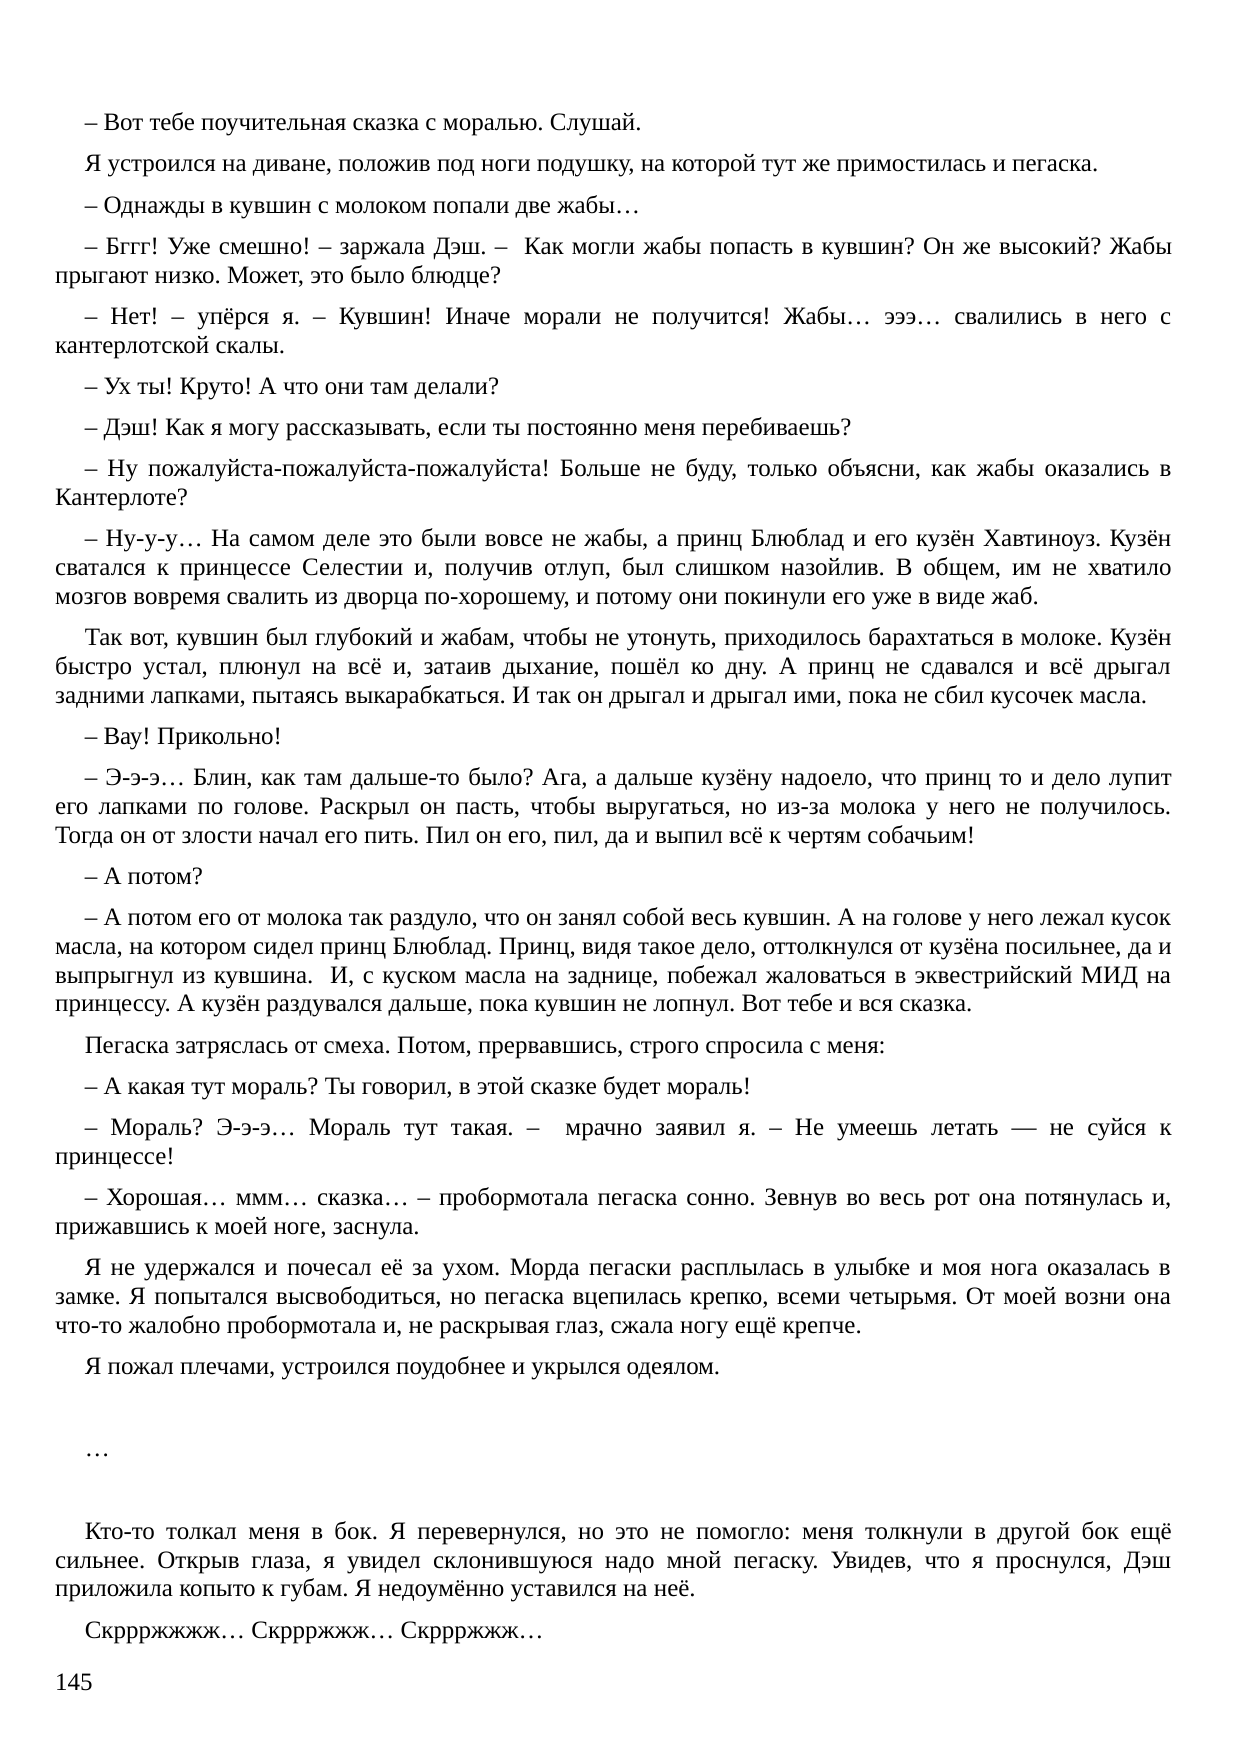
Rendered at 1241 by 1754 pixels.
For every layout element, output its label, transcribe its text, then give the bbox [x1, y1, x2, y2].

text Так вот, кувшин был глубокий и жабам, чтобы не утонуть, приходилось барахтаться в молоке. Кузён быстро устал, плюнул на всё и, затаив дыхание, пошёл ко дну. А принц не сдавался и всё дрыгал задними лапками, пытаясь выкарабкаться. И так он дрыгал и дрыгал ими, пока не сбил кусочек масла. [55, 622, 1173, 708]
text … [55, 1433, 1173, 1462]
text – Дэш! Как я могу рассказывать, если ты постоянно меня перебиваешь? [55, 412, 1173, 441]
text – Ну-у-у… На самом деле это были вовсе не жабы, а принц Блюблад и его кузён Хавтиноуз. Кузён сватался к принцессе Селестии и, получив отлуп, был слишком назойлив. В общем, им не хватило мозгов вовремя свалить из дворца по-хорошему, и потому они покинули его уже в виде жаб. [55, 523, 1173, 610]
text – Ух ты! Круто! А что они там делали? [55, 371, 1173, 400]
text – Ну пожалуйста-пожалуйста-пожалуйста! Больше не буду, только объясни, как жабы оказались в Кантерлоте? [55, 453, 1173, 511]
text Пегаска затряслась от смеха. Потом, прервавшись, строго спросила с меня: [55, 1030, 1173, 1058]
text – А какая тут мораль? Ты говорил, в этой сказке будет мораль! [55, 1071, 1173, 1100]
text – Вот тебе поучительная сказка с моралью. Слушай. [55, 107, 1173, 136]
text Кто-то толкал меня в бок. Я перевернулся, но это не помогло: меня толкнули в другой бок ещё сильнее. Открыв глаза, я увидел склонившуюся надо мной пегаску. Увидев, что я проснулся, Дэш приложила копыто к губам. Я недоумённо уставился на неё. [55, 1516, 1173, 1602]
text – Мораль? Э-э-э… Мораль тут такая. – мрачно заявил я. – Не умеешь летать — не суйся к принцессе! [55, 1112, 1173, 1170]
text – А потом его от молока так раздуло, что он занял собой весь кувшин. А на голове у него лежал кусок масла, на котором сидел принц Блюблад. Принц, видя такое дело, оттолкнулся от кузёна посильнее, да и выпрыгнул из кувшина. И, с куском масла на заднице, побежал жаловаться в эквестрийский МИД на принцессу. А кузён раздувался дальше, пока кувшин не лопнул. Вот тебе и вся сказка. [55, 902, 1173, 1017]
text – Бггг! Уже смешно! – заржала Дэш. – Как могли жабы попасть в кувшин? Он же высокий? Жабы прыгают низко. Может, это было блюдце? [55, 231, 1173, 288]
text Я устроился на диване, положив под ноги подушку, на которой тут же примостилась и пегаска. [55, 148, 1173, 177]
text – А потом? [55, 861, 1173, 890]
text Я не удержался и почесал её за ухом. Морда пегаски расплылась в улыбке и моя нога оказалась в замке. Я попытался высвободиться, но пегаска вцепилась крепко, всеми четырьмя. От моей возни она что-то жалобно пробормотала и, не раскрывая глаз, сжала ногу ещё крепче. [55, 1252, 1173, 1338]
text Скррржжжж… Скррржжж… Скррржжж… [55, 1615, 1173, 1643]
text – Однажды в кувшин с молоком попали две жабы… [55, 190, 1173, 218]
text – Нет! – упёрся я. – Кувшин! Иначе морали не получится! Жабы… эээ… свалились в него с кантерлотской скалы. [55, 301, 1173, 358]
text – Э-э-э… Блин, как там дальше-то было? Ага, а дальше кузёну надоело, что принц то и дело лупит его лапками по голове. Раскрыл он пасть, чтобы выругаться, но из-за молока у него не получилось. Тогда он от злости начал его пить. Пил он его, пил, да и выпил всё к чертям собачьим! [55, 762, 1173, 848]
text – Вау! Прикольно! [55, 721, 1173, 750]
text Я пожал плечами, устроился поудобнее и укрылся одеялом. [55, 1351, 1173, 1380]
text – Хорошая… ммм… сказка… – пробормотала пегаска сонно. Зевнув во весь рот она потянулась и, прижавшись к моей ноге, заснула. [55, 1182, 1173, 1240]
